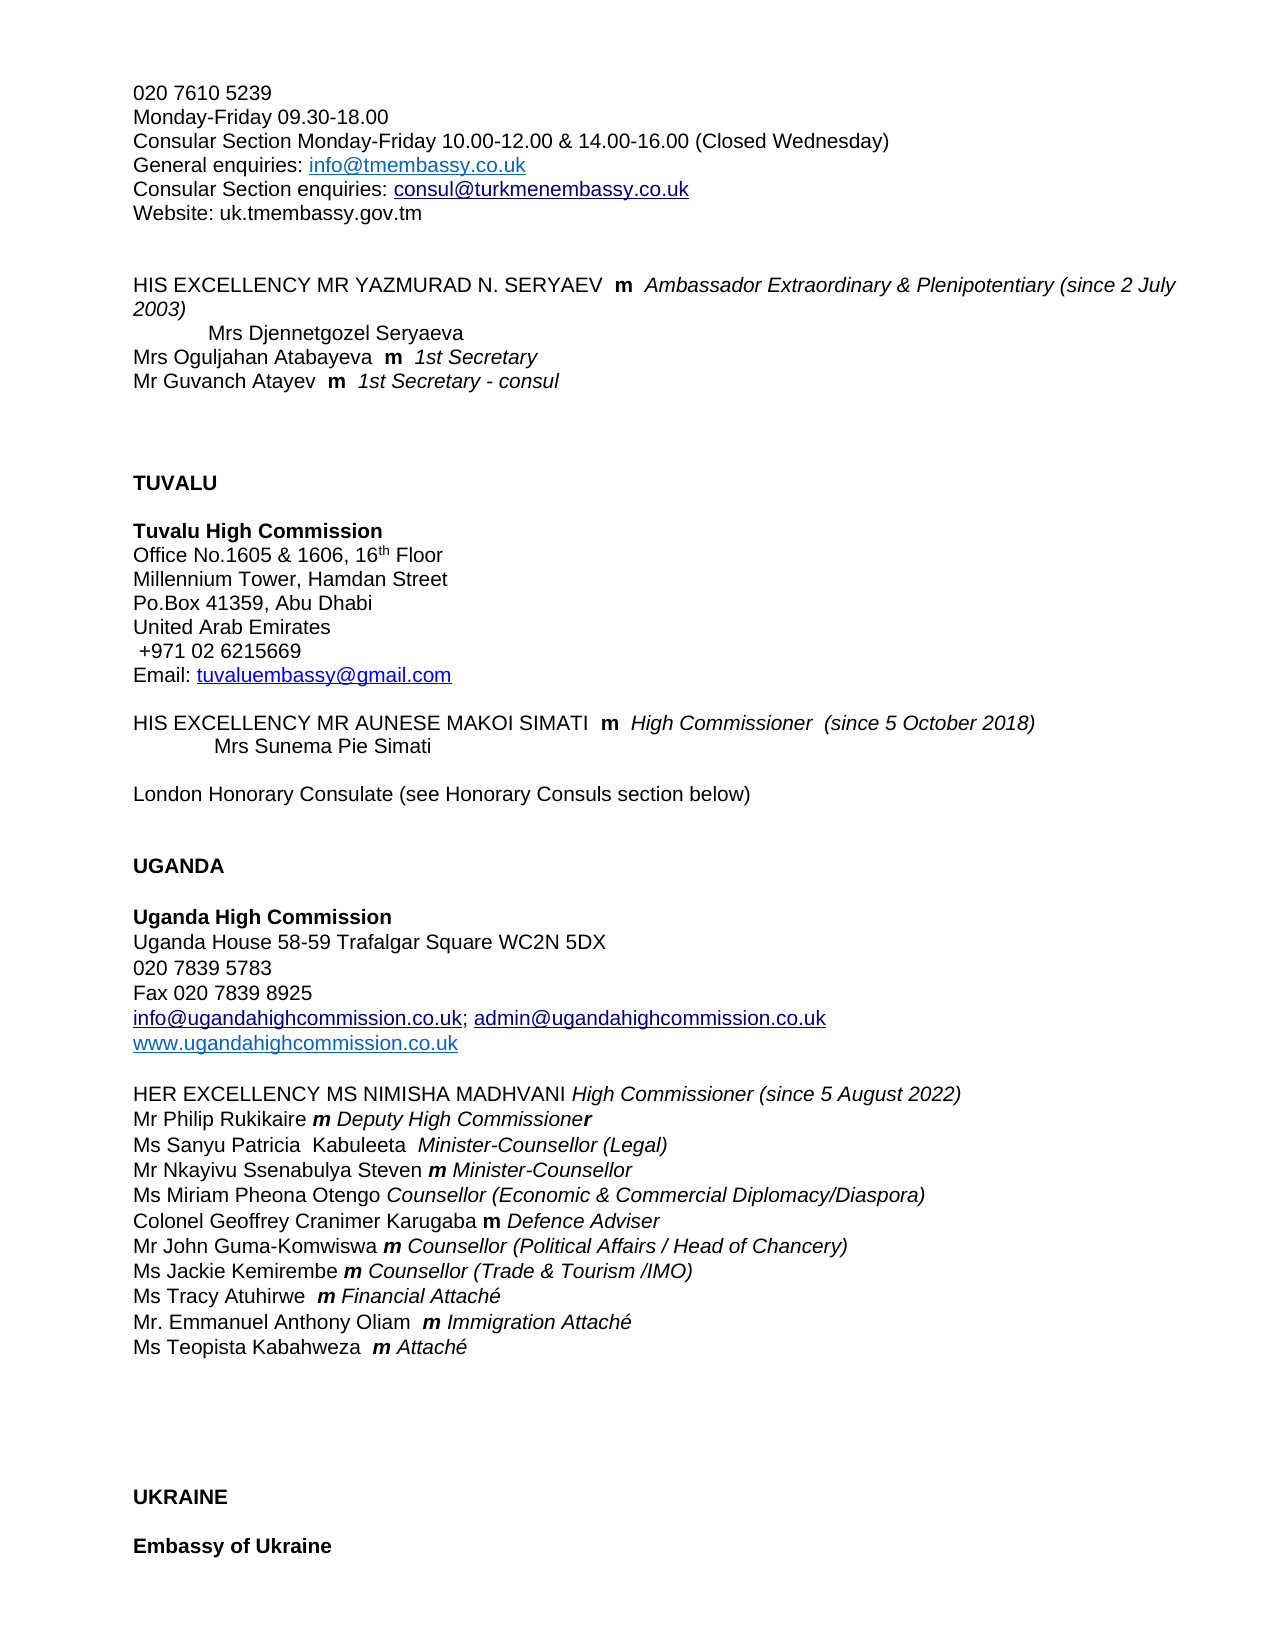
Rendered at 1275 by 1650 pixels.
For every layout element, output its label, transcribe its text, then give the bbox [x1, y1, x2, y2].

text Ms Tracy Atuhirwe m Financial Attaché [133, 1284, 1181, 1308]
text Mrs Djennetgozel Seryaeva [133, 321, 1181, 344]
text Millennium Tower, Hamdan Street [133, 567, 1181, 591]
text Fax 020 7839 8925 [133, 981, 1181, 1004]
text London Honorary Consulate (see Honorary Consuls section below) [133, 782, 1181, 806]
text www.ugandahighcommission.co.uk [133, 1031, 1181, 1055]
text Uganda House 58-59 Trafalgar Square WC2N 5DX [133, 930, 1181, 954]
text Embassy of Ukraine [133, 1534, 1181, 1558]
text HER EXCELLENCY MS NIMISHA MADHVANI High Commissioner (since 5 August 2022) [133, 1082, 1181, 1106]
text TUVALU [133, 471, 1181, 495]
text General enquiries: info@tmembassy.co.uk [133, 153, 1181, 177]
text HIS EXCELLENCY MR AUNESE MAKOI SIMATI m High Commissioner (since 5 October 2018) [133, 710, 1181, 734]
text UKRAINE [133, 1485, 1181, 1509]
text Email: tuvaluembassy@gmail.com [133, 662, 1181, 686]
text Consular Section enquiries: consul@turkmenembassy.co.uk [133, 177, 1181, 201]
text Mrs Sunema Pie Simati [133, 734, 1181, 758]
text Mr John Guma-Komwiswa m Counsellor (Political Affairs / Head of Chancery) [133, 1234, 1181, 1258]
text info@ugandahighcommission.co.uk; admin@ugandahighcommission.co.uk [133, 1006, 1181, 1030]
text United Arab Emirates [133, 614, 1181, 638]
text 020 7610 5239 [133, 81, 1181, 105]
text Po.Box 41359, Abu Dhabi [133, 591, 1181, 614]
text Mr Philip Rukikaire m Deputy High Commissioner [133, 1107, 1181, 1131]
text Mr. Emmanuel Anthony Oliam m Immigration Attaché [133, 1310, 1181, 1334]
text Consular Section Monday-Friday 10.00-12.00 & 14.00-16.00 (Closed Wednesday) [133, 129, 1181, 153]
text +971 02 6215669 [133, 638, 1181, 662]
text HIS EXCELLENCY MR YAZMURAD N. SERYAEV m Ambassador Extraordinary & Plenipotentiary (since 2 July 2003) [133, 273, 1181, 321]
text Tuvalu High Commission [133, 519, 1181, 543]
text Ms Sanyu Patricia Kabuleeta Minister-Counsellor (Legal) [133, 1132, 1181, 1156]
text Monday-Friday 09.30-18.00 [133, 105, 1181, 129]
text 020 7839 5783 [133, 955, 1181, 979]
text Mr Guvanch Atayev m 1st Secretary - consul [133, 368, 1181, 392]
text Mr Nkayivu Ssenabulya Steven m Minister-Counsellor [133, 1158, 1181, 1182]
text Ms Teopista Kabahweza m Attaché [133, 1335, 1181, 1359]
text UGANDA [133, 854, 1181, 878]
text Mrs Oguljahan Atabayeva m 1st Secretary [133, 344, 1181, 368]
text Ms Jackie Kemirembe m Counsellor (Trade & Tourism /IMO) [133, 1259, 1181, 1283]
text Colonel Geoffrey Cranimer Karugaba m Defence Adviser [133, 1208, 1181, 1232]
text Office No.1605 & 1606, 16th Floor [133, 543, 1181, 567]
text Ms Miriam Pheona Otengo Counsellor (Economic & Commercial Diplomacy/Diaspora) [133, 1183, 1181, 1207]
text Uganda High Commission [133, 905, 1181, 929]
text Website: uk.tmembassy.gov.tm [133, 201, 1181, 225]
